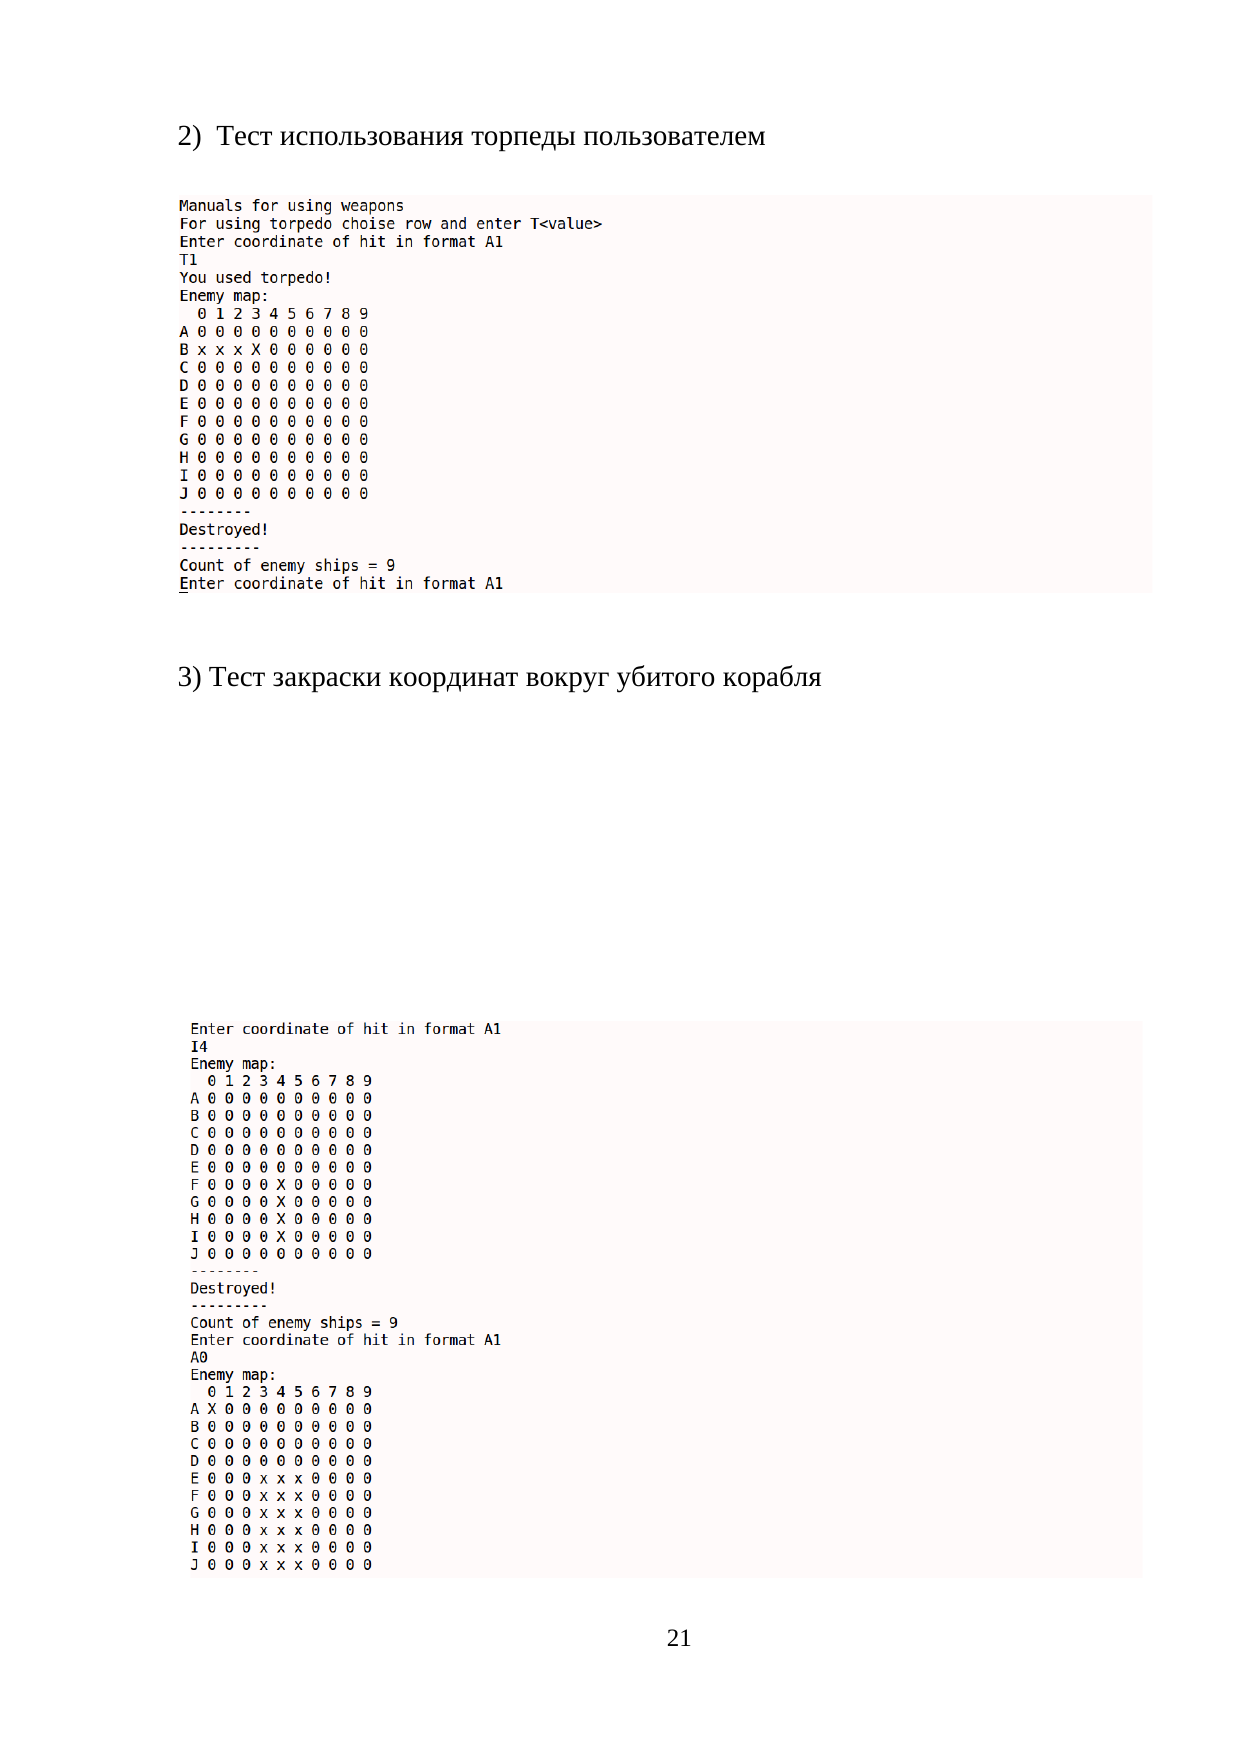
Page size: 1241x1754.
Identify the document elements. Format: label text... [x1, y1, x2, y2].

picture [179, 195, 1153, 593]
text 2) Тест использования торпеды пользователем [177, 118, 1181, 152]
picture [190, 1021, 1143, 1578]
text 3) Тест закраски координат вокруг убитого корабля [177, 659, 1181, 693]
